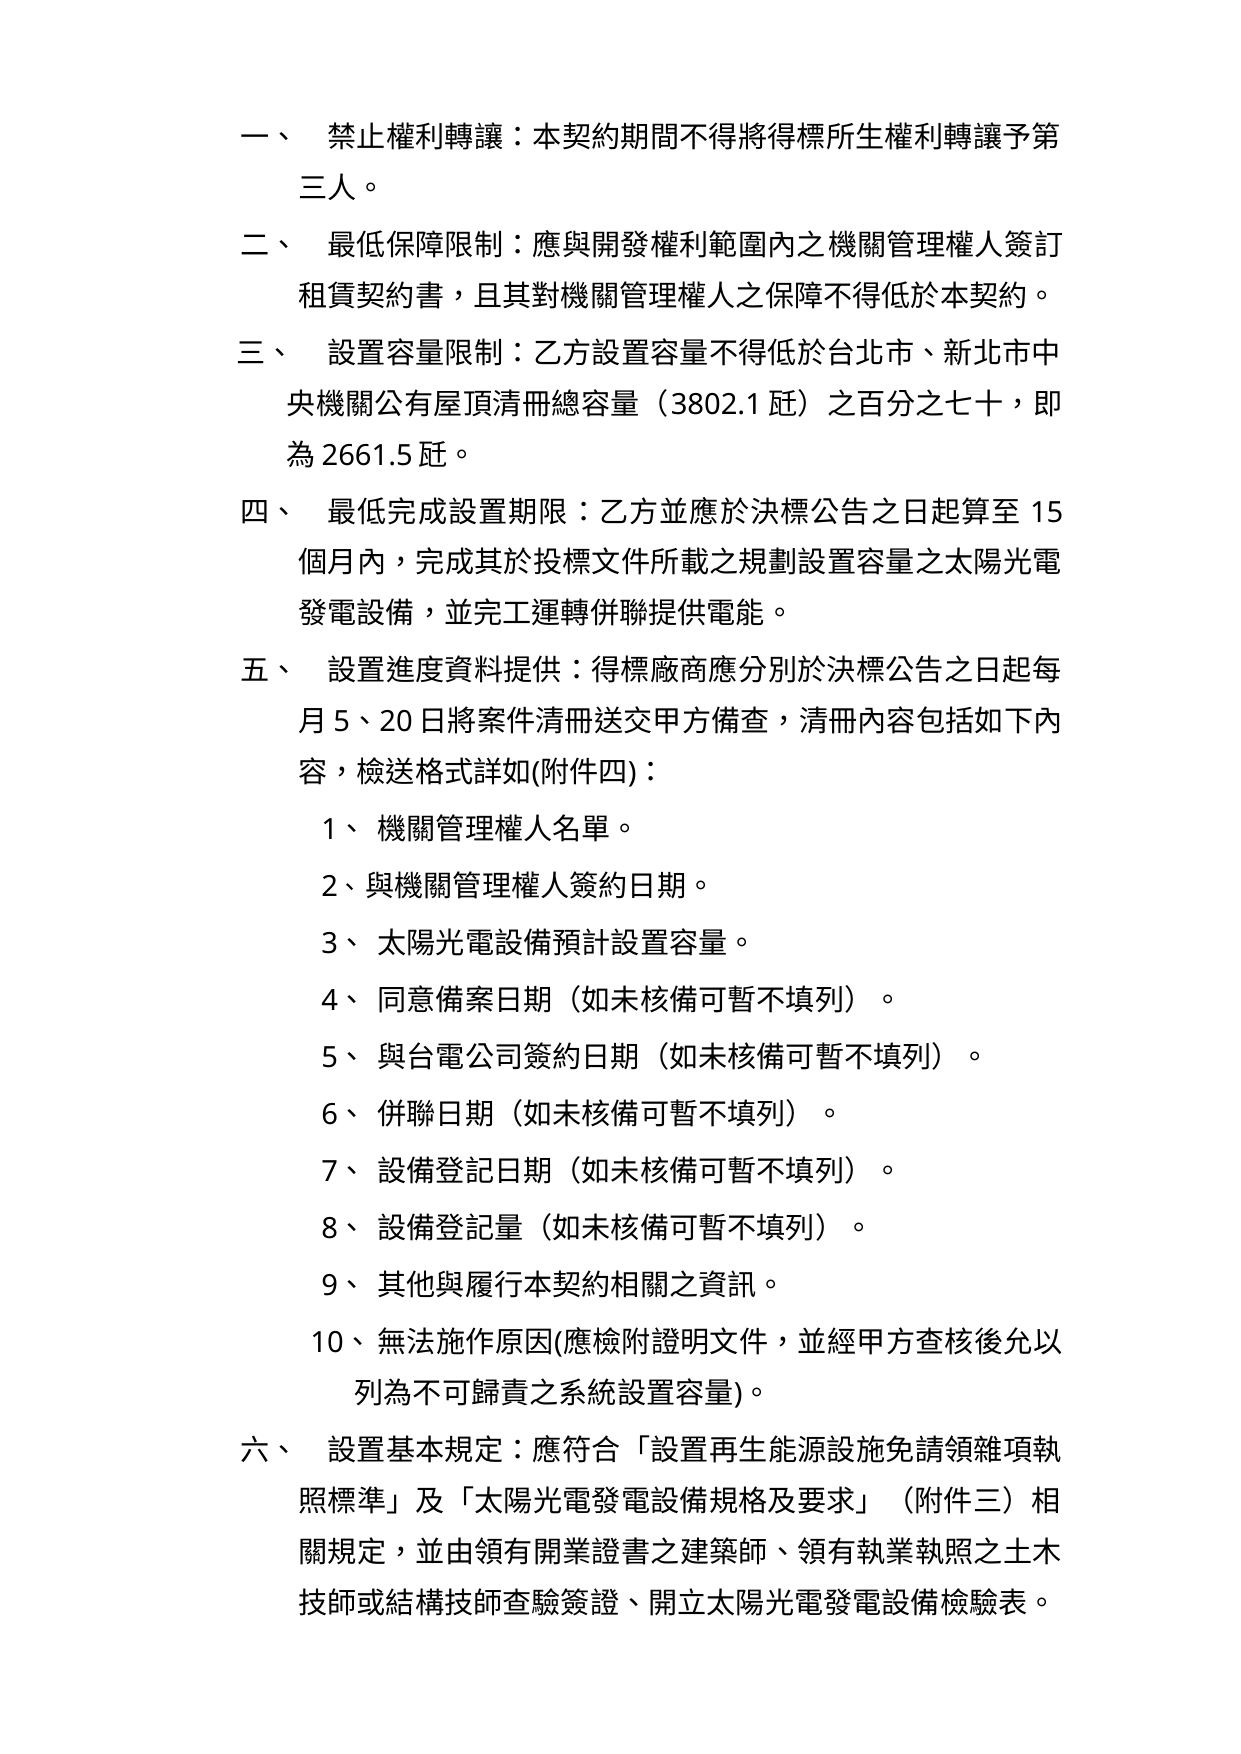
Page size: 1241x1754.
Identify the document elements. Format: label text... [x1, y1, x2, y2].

list 與台電公司簽約日期（如未核備可暫不填列）。 [321, 1034, 1063, 1076]
list 最低完成設置期限：乙方並應於決標公告之日起算至15個月內，完成其於投標文件所載之規劃設置容量之太陽光電發電設備，並完工運轉併聯提供電能。 [240, 488, 1063, 632]
list 最低保障限制：應與開發權利範圍內之機關管理權人簽訂租賃契約書，且其對機關管理權人之保障不得低於本契約。 [240, 222, 1063, 315]
list 併聯日期（如未核備可暫不填列）。 [321, 1091, 1063, 1133]
list 機關管理權人名單。 [321, 805, 1063, 848]
list 設備登記量（如未核備可暫不填列）。 [321, 1205, 1063, 1247]
list 太陽光電設備預計設置容量。 [321, 919, 1063, 962]
list 設置基本規定：應符合「設置再生能源設施免請領雜項執照標準」及「太陽光電發電設備規格及要求」（附件三）相關規定，並由領有開業證書之建築師、領有執業執照之土木技師或結構技師查驗簽證、開立太陽光電發電設備檢驗表。 [240, 1427, 1063, 1621]
list 設置進度資料提供：得標廠商應分別於決標公告之日起每月5、20日將案件清冊送交甲方備查，清冊內容包括如下內容，檢送格式詳如(附件四)： [240, 647, 1063, 791]
list 設備登記日期（如未核備可暫不填列）。 [321, 1148, 1063, 1190]
list 禁止權利轉讓：本契約期間不得將得標所生權利轉讓予第三人。 [240, 114, 1063, 207]
list 設置容量限制：乙方設置容量不得低於台北市、新北市中央機關公有屋頂清冊總容量（3802.1瓩）之百分之七十，即為2661.5瓩。 [236, 329, 1063, 473]
list 無法施作原因(應檢附證明文件，並經甲方查核後允以列為不可歸責之系統設置容量)。 [310, 1319, 1063, 1412]
list 與機關管理權人簽約日期。 [321, 862, 1063, 905]
list 其他與履行本契約相關之資訊。 [321, 1262, 1063, 1304]
list 同意備案日期（如未核備可暫不填列）。 [321, 977, 1063, 1019]
